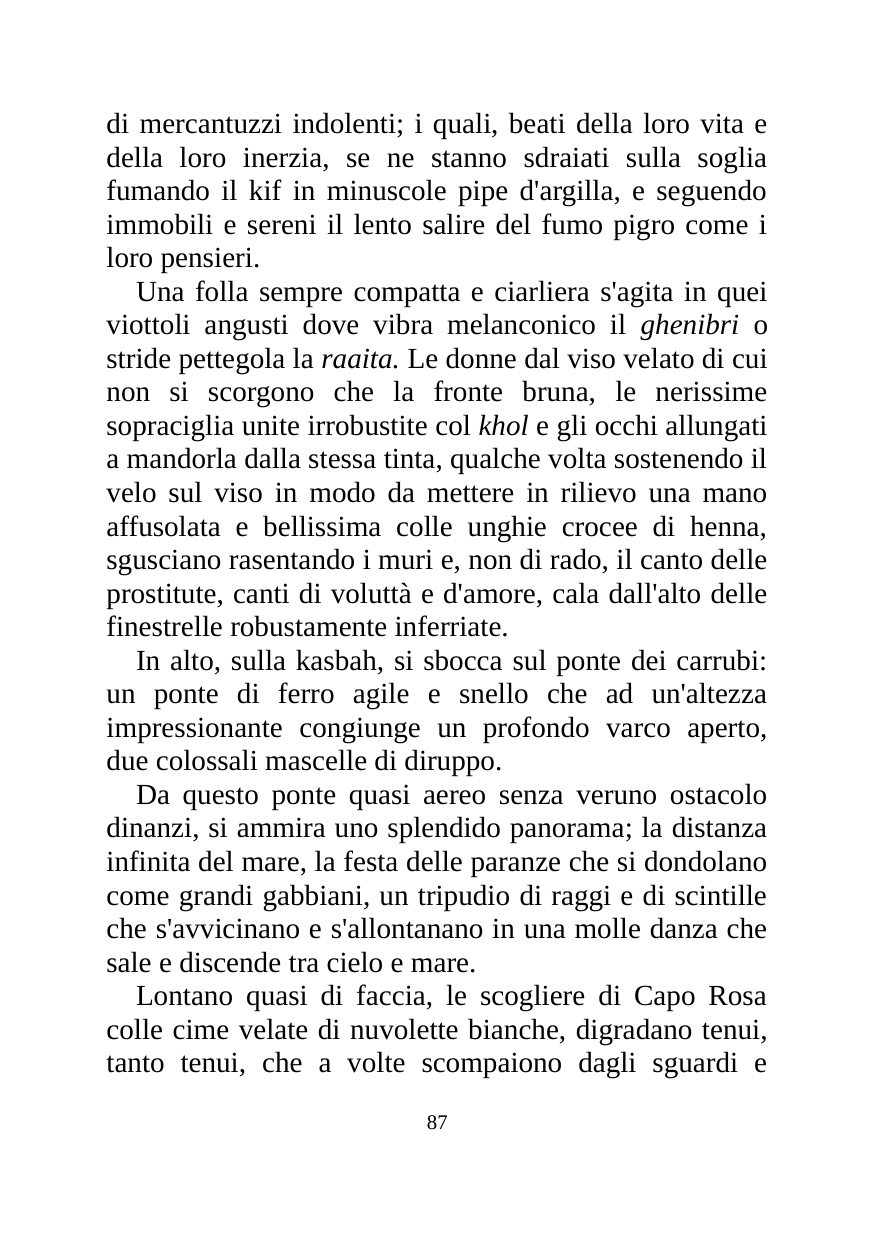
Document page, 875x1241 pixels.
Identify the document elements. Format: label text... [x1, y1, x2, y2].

text Una folla sempre compatta e ciarliera s'agita in quei viottoli angusti dove vibra melanconico il ghenibri o stride pettegola la raaita. Le donne dal viso velato di cui non si scorgono che la fronte bruna, le nerissime sopraciglia unite irrobustite col khol e gli occhi allungati a mandorla dalla stessa tinta, qualche volta sostenendo il velo sul viso in modo da mettere in rilievo una mano affusolata e bellissima colle unghie crocee di henna, sgusciano rasentando i muri e, non di rado, il canto delle prostitute, canti di voluttà e d'amore, cala dall'alto delle finestrelle robustamente inferriate. [106, 274, 768, 643]
text di mercantuzzi indolenti; i quali, beati della loro vita e della loro inerzia, se ne stanno sdraiati sulla soglia fumando il kif in minuscole pipe d'argilla, e seguendo immobili e sereni il lento salire del fumo pigro come i loro pensieri. [106, 106, 768, 274]
text Da questo ponte quasi aereo senza veruno ostacolo dinanzi, si ammira uno splendido panorama; la distanza infinita del mare, la festa delle paranze che si dondolano come grandi gabbiani, un tripudio di raggi e di scintille che s'avvicinano e s'allontanano in una molle danza che sale e discende tra cielo e mare. [106, 777, 768, 978]
text Lontano quasi di faccia, le scogliere di Capo Rosa colle cime velate di nuvolette bianche, digradano tenui, tanto tenui, che a volte scompaiono dagli sguardi e [106, 978, 768, 1079]
text In alto, sulla kasbah, si sbocca sul ponte dei carrubi: un ponte di ferro agile e snello che ad un'altezza impressionante congiunge un profondo varco aperto, due colossali mascelle di diruppo. [106, 643, 768, 777]
